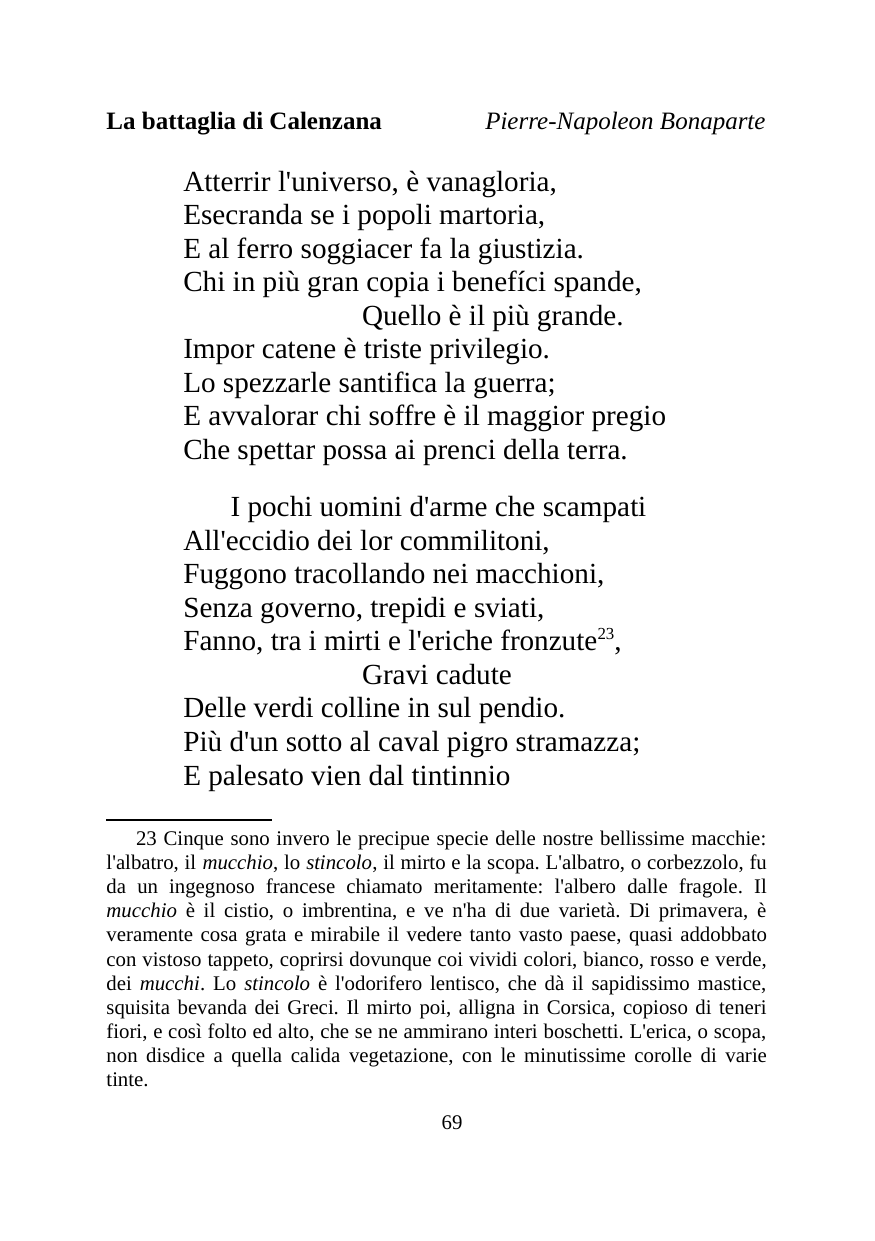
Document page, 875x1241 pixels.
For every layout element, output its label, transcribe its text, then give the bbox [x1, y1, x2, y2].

text Gravi cadute [345, 657, 768, 691]
text Atterrir l'universo, è vanagloria, Esecranda se i popoli martoria, E al ferro soggiacer fa la giustizia. Chi in più gran copia i benefíci spande, [183, 164, 768, 298]
text Delle verdi colline in sul pendio. Più d'un sotto al caval pigro stramazza; E palesato vien dal tintinnio [183, 691, 768, 791]
text Quello è il più grande. [345, 298, 768, 331]
text Impor catene è triste privilegio. Lo spezzarle santifica la guerra; E avvalorar chi soffre è il maggior pregio Che spettar possa ai prenci della terra. [183, 331, 768, 466]
text I pochi uomini d'arme che scampati All'eccidio dei lor commilitoni, Fuggono tracollando nei macchioni, Senza governo, trepidi e sviati, Fanno, tra i mirti e l'eriche fronzute, [183, 489, 768, 657]
text Cinque sono invero le precipue specie delle nostre bellissime macchie: l'albatro, il mucchio, lo stincolo, il mirto e la scopa. L'albatro, o corbezzolo, fu da un ingegnoso francese chiamato meritamente: l'albero dalle fragole. Il mucchio è il cistio, o imbrentina, e ve n'ha di due varietà. Di primavera, è veramente cosa grata e mirabile il vedere tanto vasto paese, quasi addobbato con vistoso tappeto, coprirsi dovunque coi vividi colori, bianco, rosso e verde, dei mucchi. Lo stincolo è l'odorifero lentisco, che dà il sapidissimo mastice, squisita bevanda dei Greci. Il mirto poi, alligna in Corsica, copioso di teneri fiori, e così folto ed alto, che se ne ammirano interi boschetti. L'erica, o scopa, non disdice a quella calida vegetazione, con le minutissime corolle di varie tinte. [106, 826, 768, 1091]
